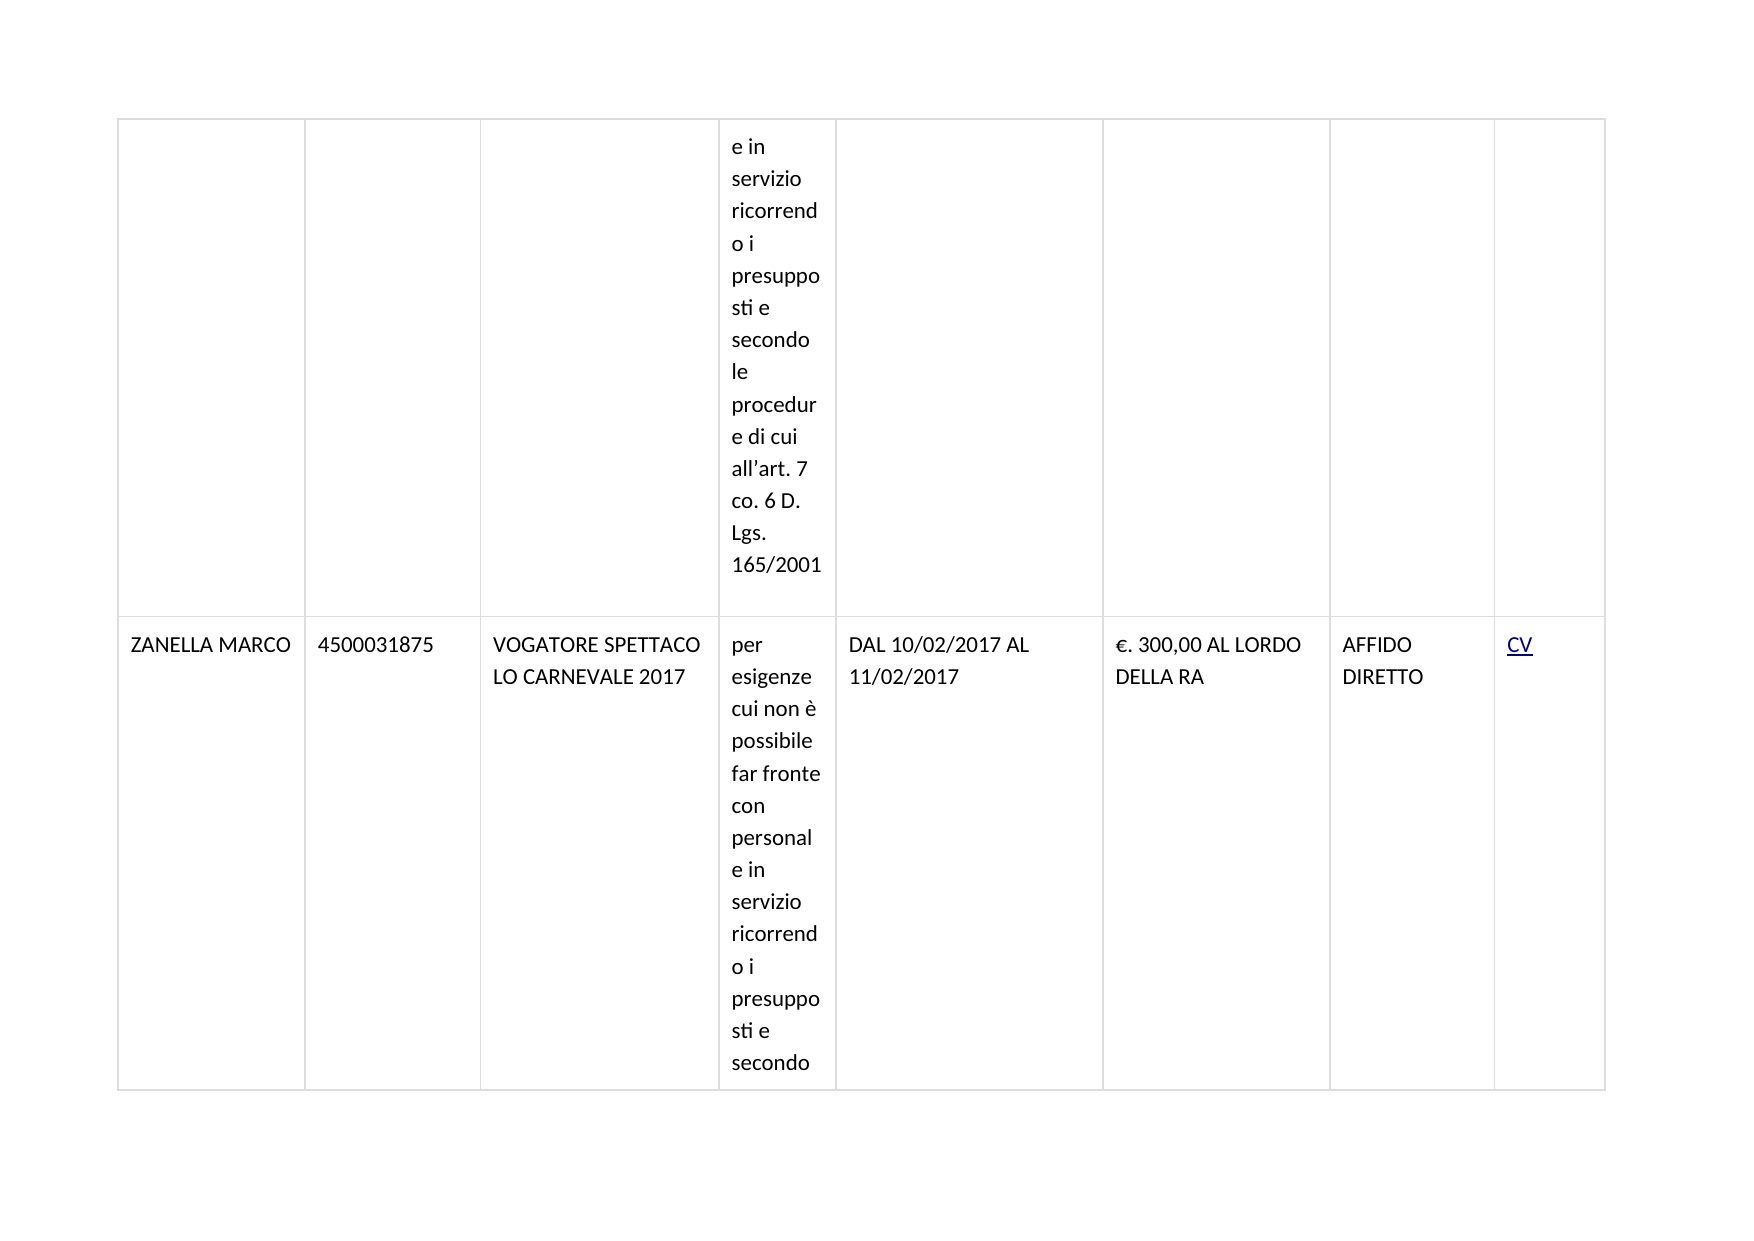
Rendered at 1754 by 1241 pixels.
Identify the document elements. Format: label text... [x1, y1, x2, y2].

table_cell DAL 10/02/2017 AL 11/02/2017 [837, 617, 1102, 1089]
table_cell [1104, 120, 1329, 616]
table_cell per esigenze cui non è possibile far fronte con personale in servizio ricorrendo i presupposti e secondo [720, 617, 835, 1089]
table_cell [306, 120, 480, 616]
table_cell [481, 120, 718, 616]
table_cell [837, 120, 1102, 616]
table_cell ZANELLA MARCO [119, 617, 304, 1089]
table_cell e in servizio ricorrendo i presupposti e secondo le procedure di cui all’art. 7 co. 6 D. Lgs. 165/2001 [720, 120, 835, 616]
table_cell 4500031875 [306, 617, 480, 1089]
table_cell [1331, 120, 1494, 616]
table_cell CV [1495, 617, 1604, 1089]
table_cell VOGATORE SPETTACOLO CARNEVALE 2017 [481, 617, 718, 1089]
table_cell [1495, 120, 1604, 616]
table_cell [119, 120, 304, 616]
table_cell AFFIDO DIRETTO [1331, 617, 1494, 1089]
table_cell €. 300,00 AL LORDO DELLA RA [1104, 617, 1329, 1089]
